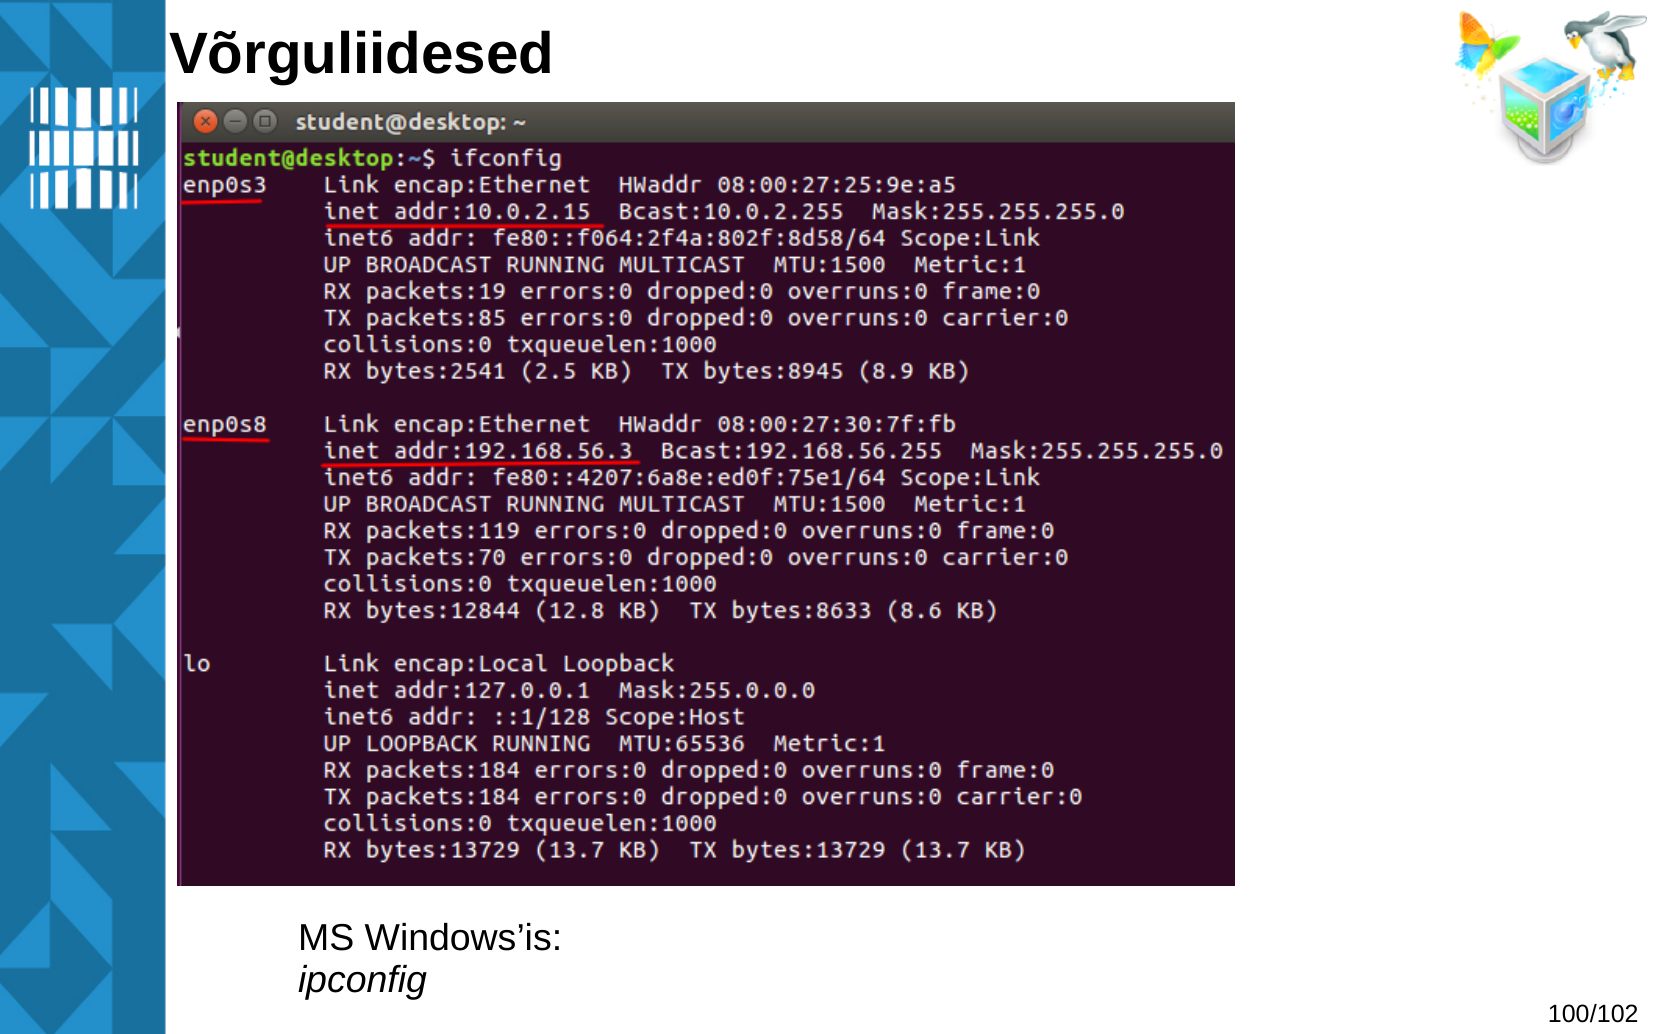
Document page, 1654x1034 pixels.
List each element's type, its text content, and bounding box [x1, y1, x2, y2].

picture [1452, 7, 1653, 166]
text_box MS Windows’is: ipconfig [283, 909, 615, 1009]
picture [177, 102, 1235, 886]
title Võrguliidesed [169, 11, 1571, 95]
